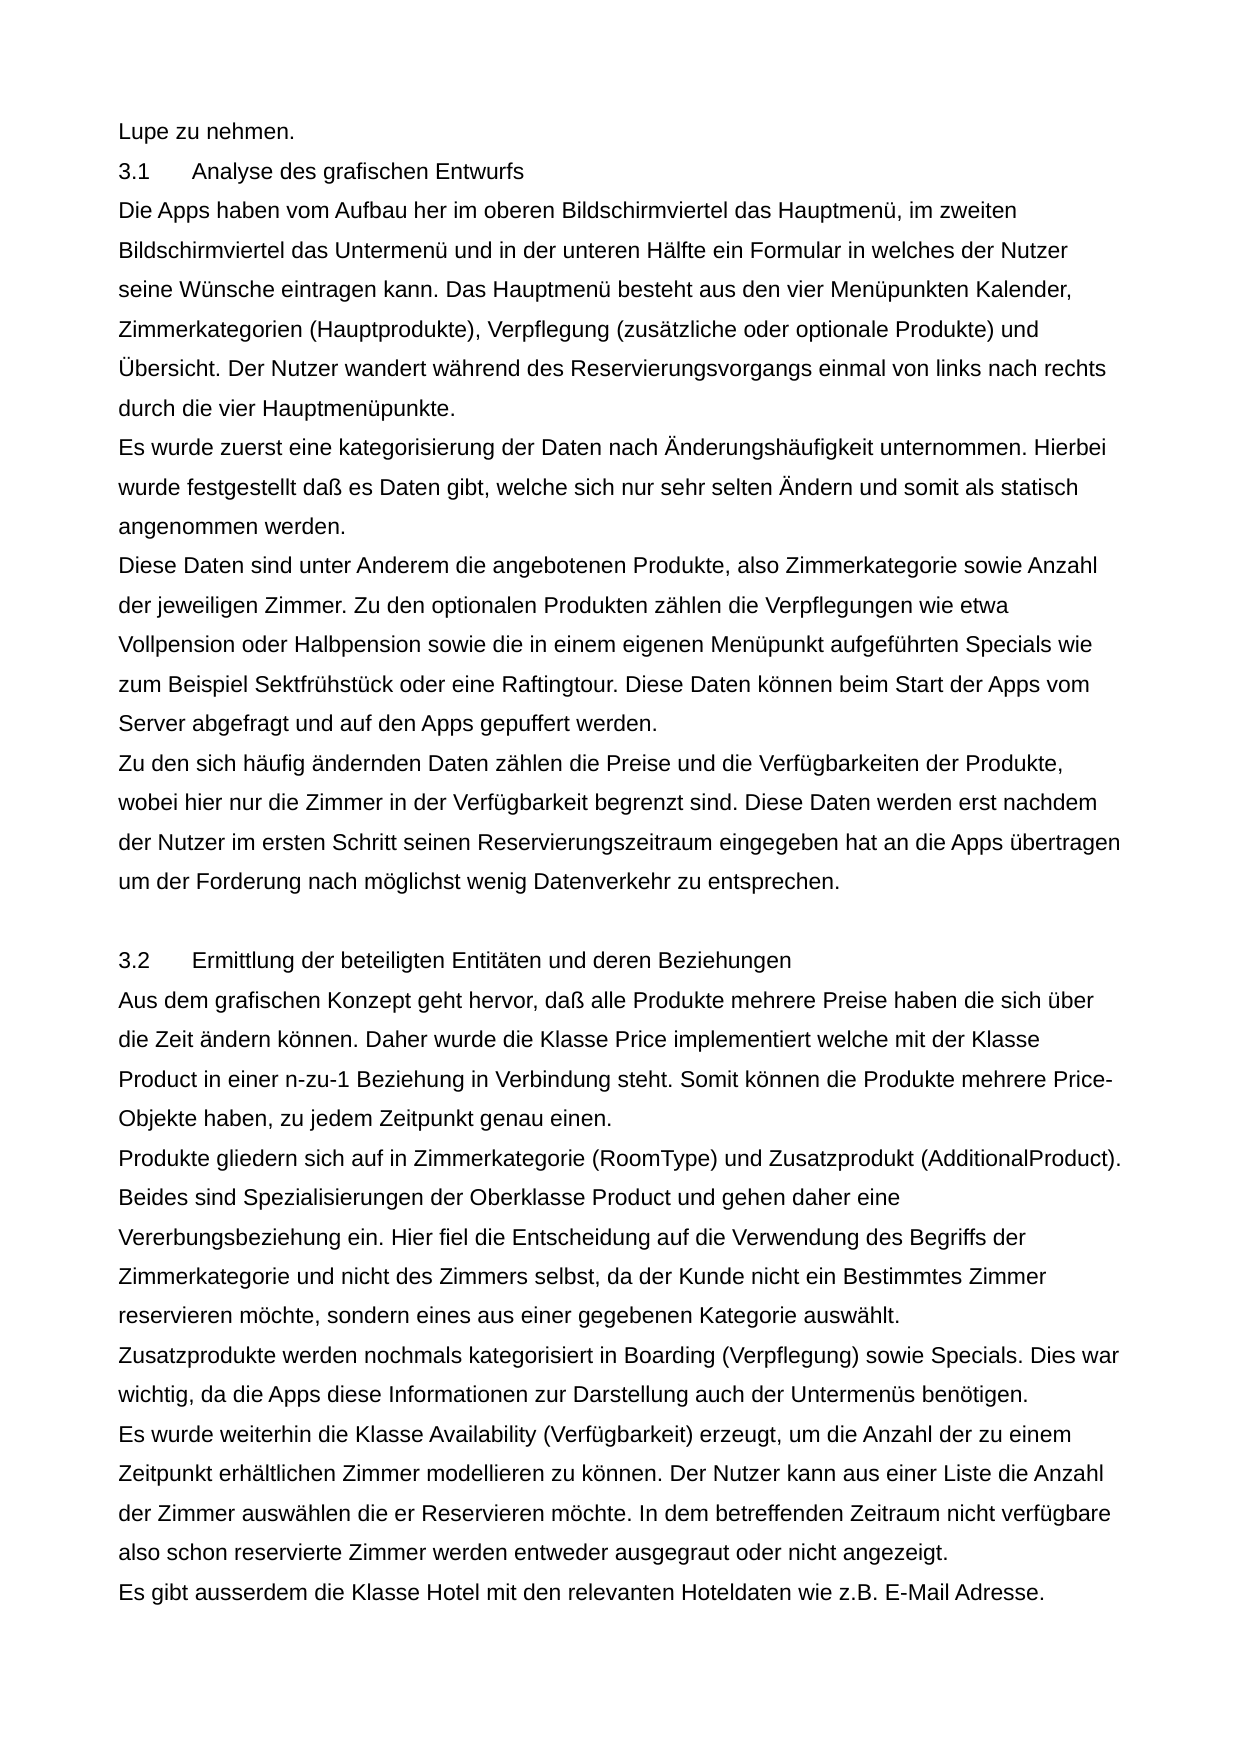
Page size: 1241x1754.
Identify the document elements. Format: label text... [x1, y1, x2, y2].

text Zu den sich häufig ändernden Daten zählen die Preise und die Verfügbarkeiten der Produkte, wobei hier nur die Zimmer in der Verfügbarkeit begrenzt sind. Diese Daten werden erst nachdem der Nutzer im ersten Schritt seinen Reservierungszeitraum eingegeben hat an die Apps übertragen um der Forderung nach möglichst wenig Datenverkehr zu entsprechen. [118, 750, 1122, 894]
text 3.2 Ermittlung der beteiligten Entitäten und deren Beziehungen [118, 947, 1122, 973]
text Die Apps haben vom Aufbau her im oberen Bildschirmviertel das Hauptmenü, im zweiten Bildschirmviertel das Untermenü und in der unteren Hälfte ein Formular in welches der Nutzer seine Wünsche eintragen kann. Das Hauptmenü besteht aus den vier Menüpunkten Kalender, Zimmerkategorien (Hauptprodukte), Verpflegung (zusätzliche oder optionale Produkte) und Übersicht. Der Nutzer wandert während des Reservierungsvorgangs einmal von links nach rechts durch die vier Hauptmenüpunkte. [118, 197, 1122, 421]
text Diese Daten sind unter Anderem die angebotenen Produkte, also Zimmerkategorie sowie Anzahl der jeweiligen Zimmer. Zu den optionalen Produkten zählen die Verpflegungen wie etwa Vollpension oder Halbpension sowie die in einem eigenen Menüpunkt aufgeführten Specials wie zum Beispiel Sektfrühstück oder eine Raftingtour. Diese Daten können beim Start der Apps vom Server abgefragt und auf den Apps gepuffert werden. [118, 552, 1122, 737]
text Aus dem grafischen Konzept geht hervor, daß alle Produkte mehrere Preise haben die sich über die Zeit ändern können. Daher wurde die Klasse Price implementiert welche mit der Klasse Product in einer n-zu-1 Beziehung in Verbindung steht. Somit können die Produkte mehrere Price-Objekte haben, zu jedem Zeitpunkt genau einen. [118, 987, 1122, 1131]
text Es wurde weiterhin die Klasse Availability (Verfügbarkeit) erzeugt, um die Anzahl der zu einem Zeitpunkt erhältlichen Zimmer modellieren zu können. Der Nutzer kann aus einer Liste die Anzahl der Zimmer auswählen die er Reservieren möchte. In dem betreffenden Zeitraum nicht verfügbare also schon reservierte Zimmer werden entweder ausgegraut oder nicht angezeigt. [118, 1421, 1122, 1566]
text Es gibt ausserdem die Klasse Hotel mit den relevanten Hoteldaten wie z.B. E-Mail Adresse. [118, 1579, 1122, 1605]
text Es wurde zuerst eine kategorisierung der Daten nach Änderungshäufigkeit unternommen. Hierbei wurde festgestellt daß es Daten gibt, welche sich nur sehr selten Ändern und somit als statisch angenommen werden. [118, 434, 1122, 539]
text Produkte gliedern sich auf in Zimmerkategorie (RoomType) und Zusatzprodukt (AdditionalProduct). Beides sind Spezialisierungen der Oberklasse Product und gehen daher eine Vererbungsbeziehung ein. Hier fiel die Entscheidung auf die Verwendung des Begriffs der Zimmerkategorie und nicht des Zimmers selbst, da der Kunde nicht ein Bestimmtes Zimmer reservieren möchte, sondern eines aus einer gegebenen Kategorie auswählt. [118, 1144, 1122, 1329]
text Zusatzprodukte werden nochmals kategorisiert in Boarding (Verpflegung) sowie Specials. Dies war wichtig, da die Apps diese Informationen zur Darstellung auch der Untermenüs benötigen. [118, 1342, 1122, 1408]
text Lupe zu nehmen. [118, 118, 1122, 144]
text 3.1 Analyse des grafischen Entwurfs [118, 158, 1122, 184]
